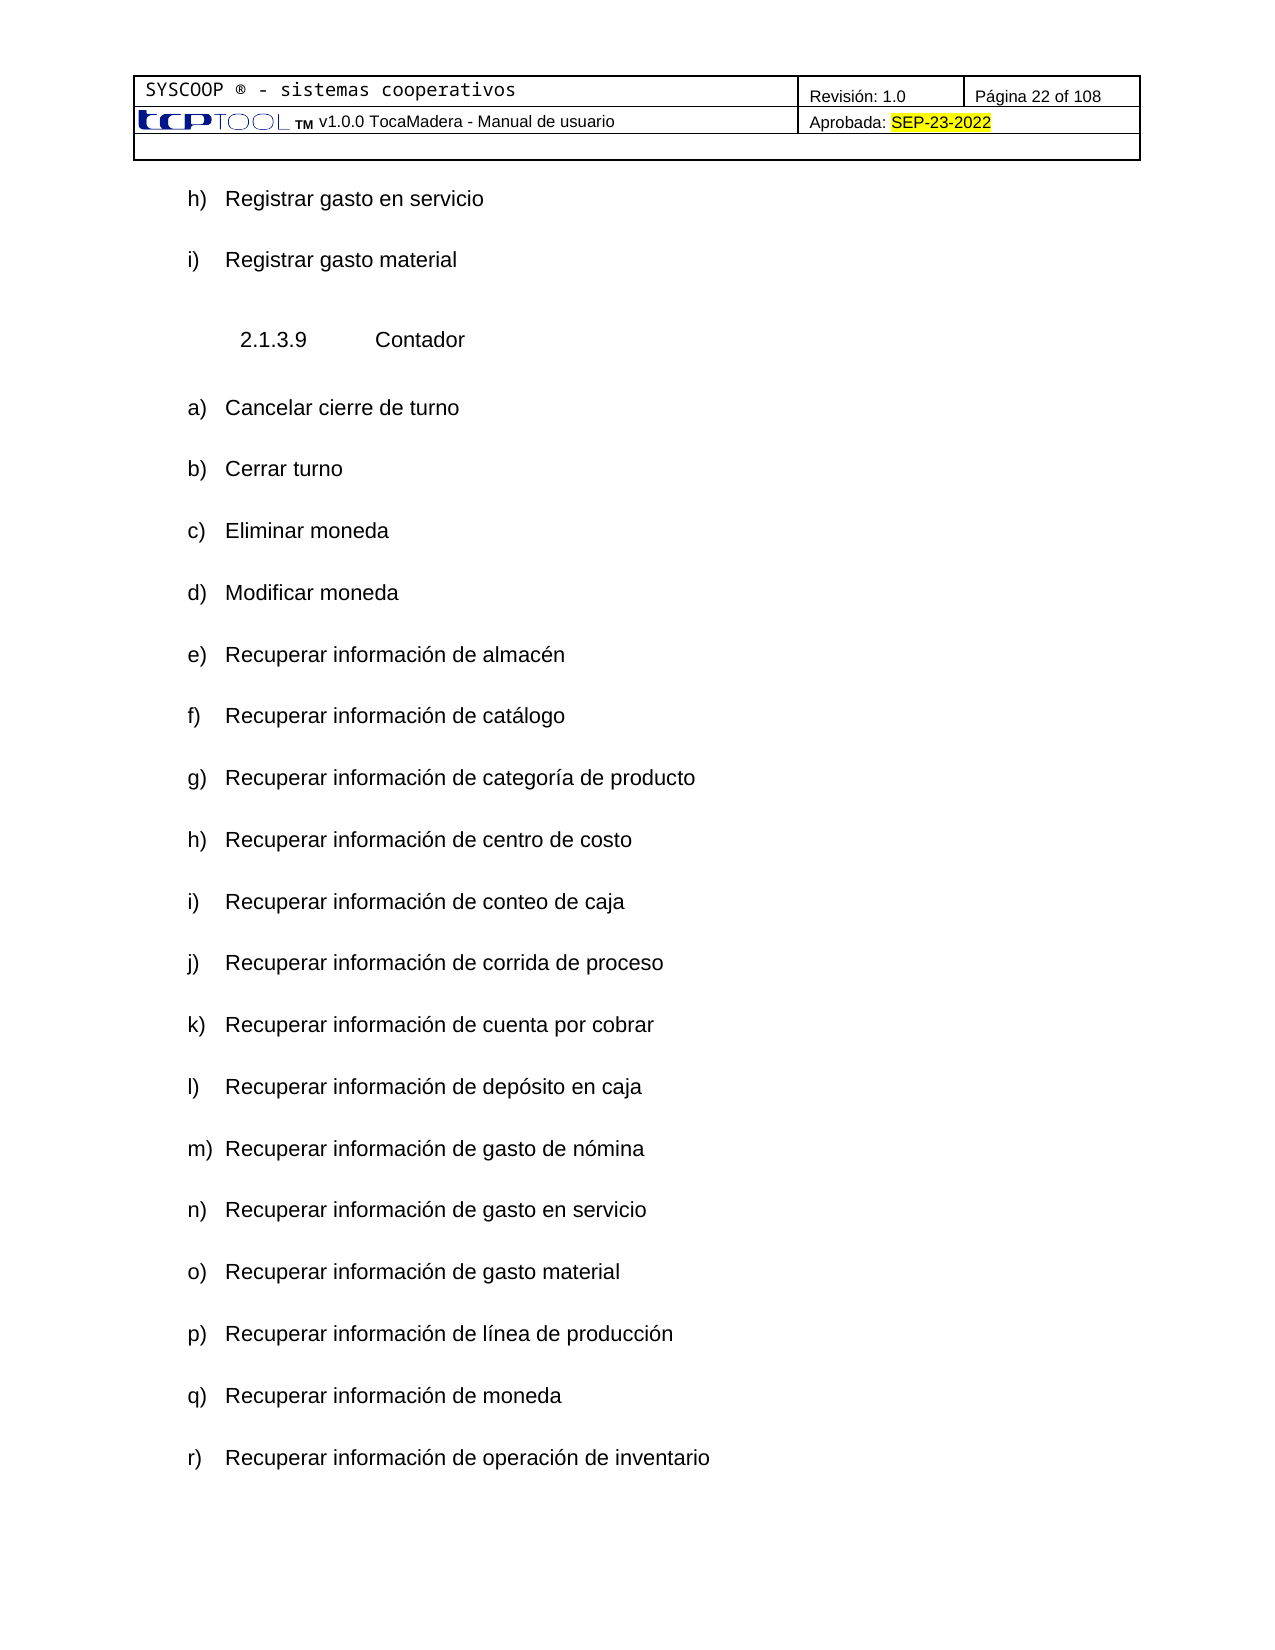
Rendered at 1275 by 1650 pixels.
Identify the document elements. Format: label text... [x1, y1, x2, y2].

list Recuperar información de cuenta por cobrar [187, 1012, 1125, 1037]
list Recuperar información de corrida de proceso [187, 950, 1125, 976]
list Recuperar información de almacén [187, 641, 1125, 667]
list Eliminar moneda [187, 518, 1125, 543]
subtitle Contador [240, 327, 1125, 352]
list Recuperar información de línea de producción [187, 1321, 1125, 1346]
picture [138, 110, 290, 130]
list Recuperar información de gasto de nómina [187, 1136, 1125, 1161]
list Registrar gasto en servicio [187, 186, 1125, 211]
list Recuperar información de gasto material [187, 1259, 1125, 1284]
list Recuperar información de gasto en servicio [187, 1197, 1125, 1223]
list Registrar gasto material [187, 247, 1125, 273]
list Cancelar cierre de turno [187, 394, 1125, 419]
list Recuperar información de operación de inventario [187, 1444, 1125, 1470]
list Recuperar información de categoría de producto [187, 765, 1125, 790]
list Recuperar información de moneda [187, 1383, 1125, 1408]
list Recuperar información de catálogo [187, 703, 1125, 728]
list Cerrar turno [187, 456, 1125, 481]
list Recuperar información de depósito en caja [187, 1074, 1125, 1099]
list Recuperar información de centro de costo [187, 827, 1125, 852]
list Modificar moneda [187, 580, 1125, 605]
list Recuperar información de conteo de caja [187, 888, 1125, 914]
